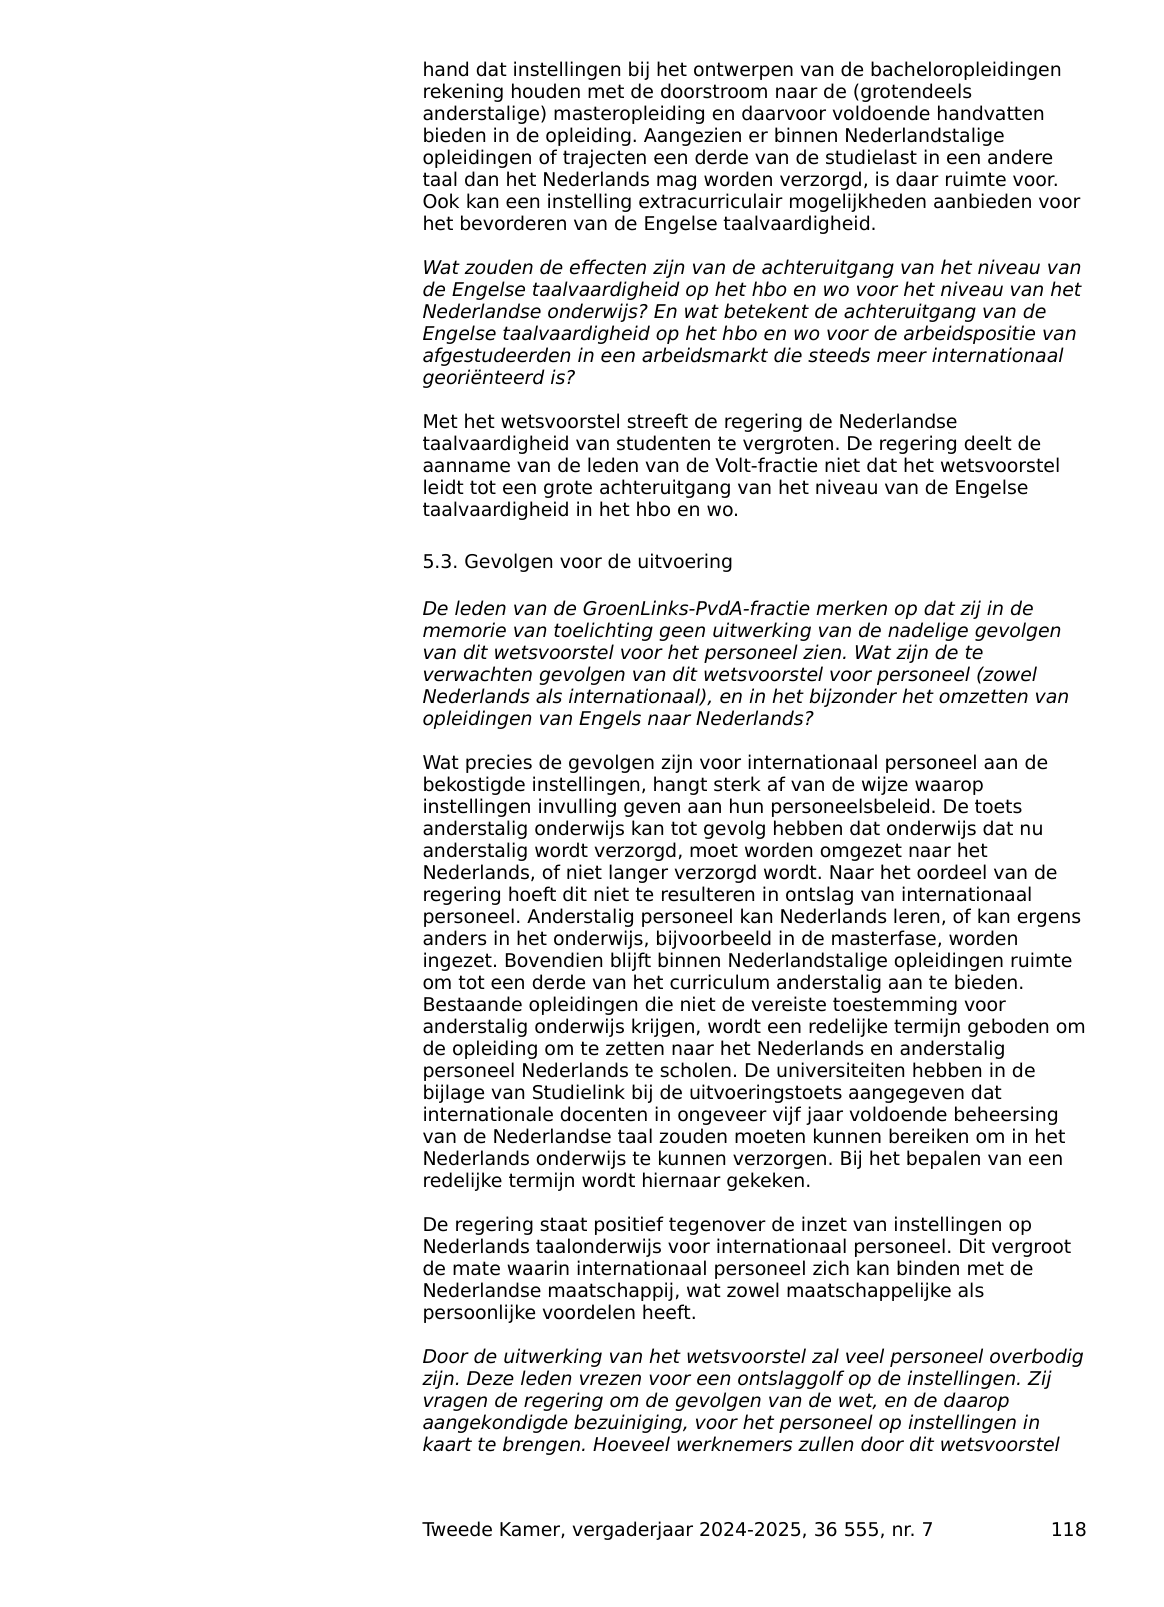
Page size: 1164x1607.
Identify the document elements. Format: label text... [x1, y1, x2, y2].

text Wat precies de gevolgen zijn voor internationaal personeel aan de bekostigde instellingen, hangt sterk af van de wijze waarop instellingen invulling geven aan hun personeelsbeleid. De toets anderstalig onderwijs kan tot gevolg hebben dat onderwijs dat nu anderstalig wordt verzorgd, moet worden omgezet naar het Nederlands, of niet langer verzorgd wordt. Naar het oordeel van de regering hoeft dit niet te resulteren in ontslag van internationaal personeel. Anderstalig personeel kan Nederlands leren, of kan ergens anders in het onderwijs, bijvoorbeeld in de masterfase, worden ingezet. Bovendien blijft binnen Nederlandstalige opleidingen ruimte om tot een derde van het curriculum anderstalig aan te bieden. Bestaande opleidingen die niet de vereiste toestemming voor anderstalig onderwijs krijgen, wordt een redelijke termijn geboden om de opleiding om te zetten naar het Nederlands en anderstalig personeel Nederlands te scholen. De universiteiten hebben in de bijlage van Studielink bij de uitvoeringstoets aangegeven dat internationale docenten in ongeveer vijf jaar voldoende beheersing van de Nederlandse taal zouden moeten kunnen bereiken om in het Nederlands onderwijs te kunnen verzorgen. Bij het bepalen van een redelijke termijn wordt hiernaar gekeken. [422, 752, 1087, 1192]
text De leden van de GroenLinks-PvdA-fractie merken op dat zij in de memorie van toelichting geen uitwerking van de nadelige gevolgen van dit wetsvoorstel voor het personeel zien. Wat zijn de te verwachten gevolgen van dit wetsvoorstel voor personeel (zowel Nederlands als internationaal), en in het bijzonder het omzetten van opleidingen van Engels naar Nederlands? [422, 598, 1087, 730]
text Wat zouden de effecten zijn van de achteruitgang van het niveau van de Engelse taalvaardigheid op het hbo en wo voor het niveau van het Nederlandse onderwijs? En wat betekent de achteruitgang van de Engelse taalvaardigheid op het hbo en wo voor de arbeidspositie van afgestudeerden in een arbeidsmarkt die steeds meer internationaal georiënteerd is? [422, 257, 1087, 389]
subtitle 5.3. Gevolgen voor de uitvoering [422, 551, 1087, 573]
text Met het wetsvoorstel streeft de regering de Nederlandse taalvaardigheid van studenten te vergroten. De regering deelt de aanname van de leden van de Volt-fractie niet dat het wetsvoorstel leidt tot een grote achteruitgang van het niveau van de Engelse taalvaardigheid in het hbo en wo. [422, 411, 1087, 521]
text Door de uitwerking van het wetsvoorstel zal veel personeel overbodig zijn. Deze leden vrezen voor een ontslaggolf op de instellingen. Zij vragen de regering om de gevolgen van de wet, en de daarop aangekondigde bezuiniging, voor het personeel op instellingen in kaart te brengen. Hoeveel werknemers zullen door dit wetsvoorstel [422, 1346, 1087, 1456]
text hand dat instellingen bij het ontwerpen van de bacheloropleidingen rekening houden met de doorstroom naar de (grotendeels anderstalige) masteropleiding en daarvoor voldoende handvatten bieden in de opleiding. Aangezien er binnen Nederlandstalige opleidingen of trajecten een derde van de studielast in een andere taal dan het Nederlands mag worden verzorgd, is daar ruimte voor. Ook kan een instelling extracurriculair mogelijkheden aanbieden voor het bevorderen van de Engelse taalvaardigheid. [422, 59, 1087, 235]
text De regering staat positief tegenover de inzet van instellingen op Nederlands taalonderwijs voor internationaal personeel. Dit vergroot de mate waarin internationaal personeel zich kan binden met de Nederlandse maatschappij, wat zowel maatschappelijke als persoonlijke voordelen heeft. [422, 1214, 1087, 1324]
